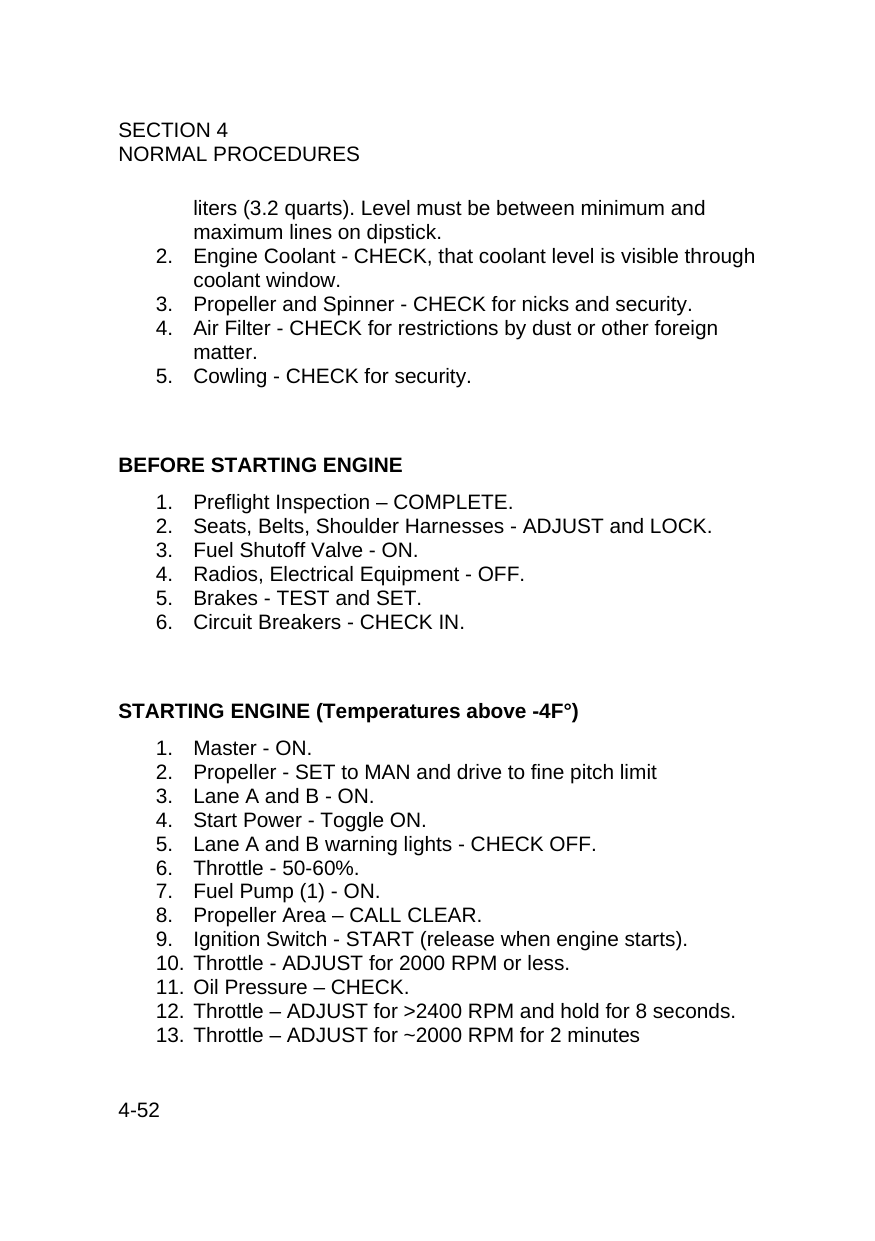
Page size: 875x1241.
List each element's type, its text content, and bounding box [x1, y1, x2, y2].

list Oil Pressure – CHECK. [156, 975, 756, 999]
list Preflight Inspection – COMPLETE. [156, 490, 756, 514]
list Engine Coolant - CHECK, that coolant level is visible through coolant window. [156, 244, 756, 292]
list Fuel Pump (1) - ON. [156, 879, 756, 903]
subtitle BEFORE STARTING ENGINE [118, 453, 756, 477]
list Cowling - CHECK for security. [156, 364, 756, 388]
list Ignition Switch - START (release when engine starts). [156, 927, 756, 951]
list Throttle - ADJUST for 2000 RPM or less. [156, 951, 756, 975]
list Lane A and B warning lights - CHECK OFF. [156, 831, 756, 855]
list Circuit Breakers - CHECK IN. [156, 609, 756, 633]
list Air Filter - CHECK for restrictions by dust or other foreign matter. [156, 316, 756, 364]
list Brakes - TEST and SET. [156, 586, 756, 609]
list Throttle – ADJUST for ~2000 RPM for 2 minutes [156, 1023, 756, 1047]
subtitle STARTING ENGINE (Temperatures above -4F°) [118, 699, 756, 723]
list Throttle - 50-60%. [156, 855, 756, 879]
list Propeller Area – CALL CLEAR. [156, 903, 756, 927]
list liters (3.2 quarts). Level must be between minimum and maximum lines on dipstick. [156, 196, 756, 244]
list Lane A and B - ON. [156, 783, 756, 807]
list Seats, Belts, Shoulder Harnesses - ADJUST and LOCK. [156, 514, 756, 538]
list Propeller - SET to MAN and drive to fine pitch limit [156, 759, 756, 783]
list Throttle – ADJUST for >2400 RPM and hold for 8 seconds. [156, 999, 756, 1023]
list Start Power - Toggle ON. [156, 807, 756, 831]
list Radios, Electrical Equipment - OFF. [156, 562, 756, 586]
list Master - ON. [156, 736, 756, 759]
list Fuel Shutoff Valve - ON. [156, 538, 756, 562]
list Propeller and Spinner - CHECK for nicks and security. [156, 292, 756, 316]
